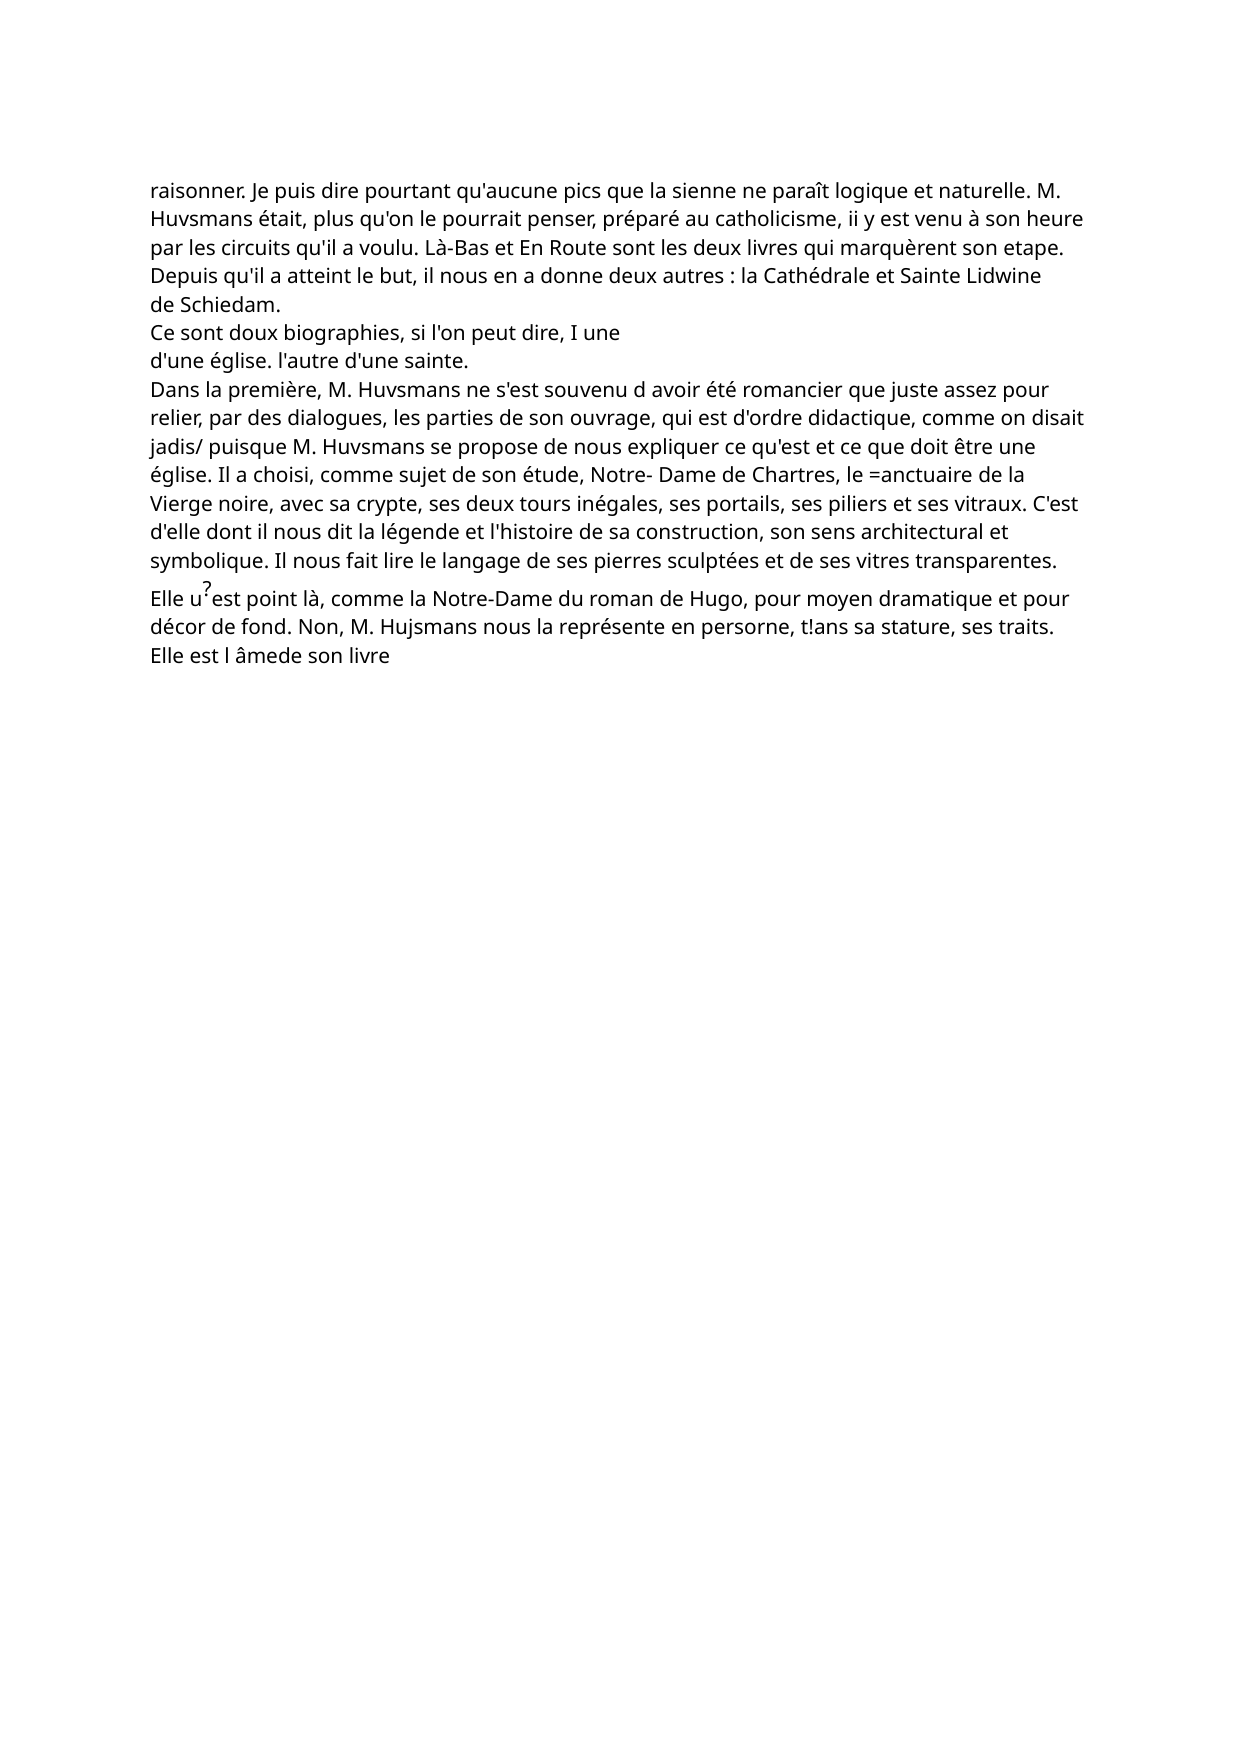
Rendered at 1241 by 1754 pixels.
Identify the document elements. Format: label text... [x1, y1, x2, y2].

text raisonner. Je puis dire pourtant qu'aucune pics que la sienne ne paraît logique et naturelle. M. Huvsmans était, plus qu'on le pourrait penser, préparé au catholicisme, ii y est venu à son heure par les circuits qu'il a voulu. Là-Bas et En Route sont les deux livres qui marquèrent son etape. Depuis qu'il a atteint le but, il nous en a donne deux autres : la Cathédrale et Sainte Lidwine [150, 176, 1090, 290]
text Dans la première, M. Huvsmans ne s'est sou­venu d avoir été romancier que juste assez pour relier, par des dialogues, les parties de son ou­vrage, qui est d'ordre didactique, comme on disait jadis/ puisque M. Huvsmans se propose de nous expliquer ce qu'est et ce que doit être une église. Il a choisi, comme sujet de son étude, Notre- Dame de Chartres, le =anctuaire de la Vierge noire, avec sa crypte, ses deux tours inégales, ses portails, ses piliers et ses vitraux. C'est d'elle dont il nous dit la légende et l'histoire de sa cons­truction, son sens architectural et symbolique. Il nous fait lire le langage de ses pierres sculptées et de ses vitres transparentes. Elle u?est point là, comme la Notre-Dame du roman de Hugo, pour moyen dramatique et pour décor de fond. Non, M. Hujsmans nous la représente en persorne, t!ans sa stature, ses traits. Elle est l âmede son livre [150, 375, 1090, 669]
text d'une église. l'autre d'une sainte. [150, 347, 1090, 375]
text Ce sont doux biographies, si l'on peut dire, I une [150, 318, 1090, 347]
text de Schiedam. [150, 290, 1090, 318]
